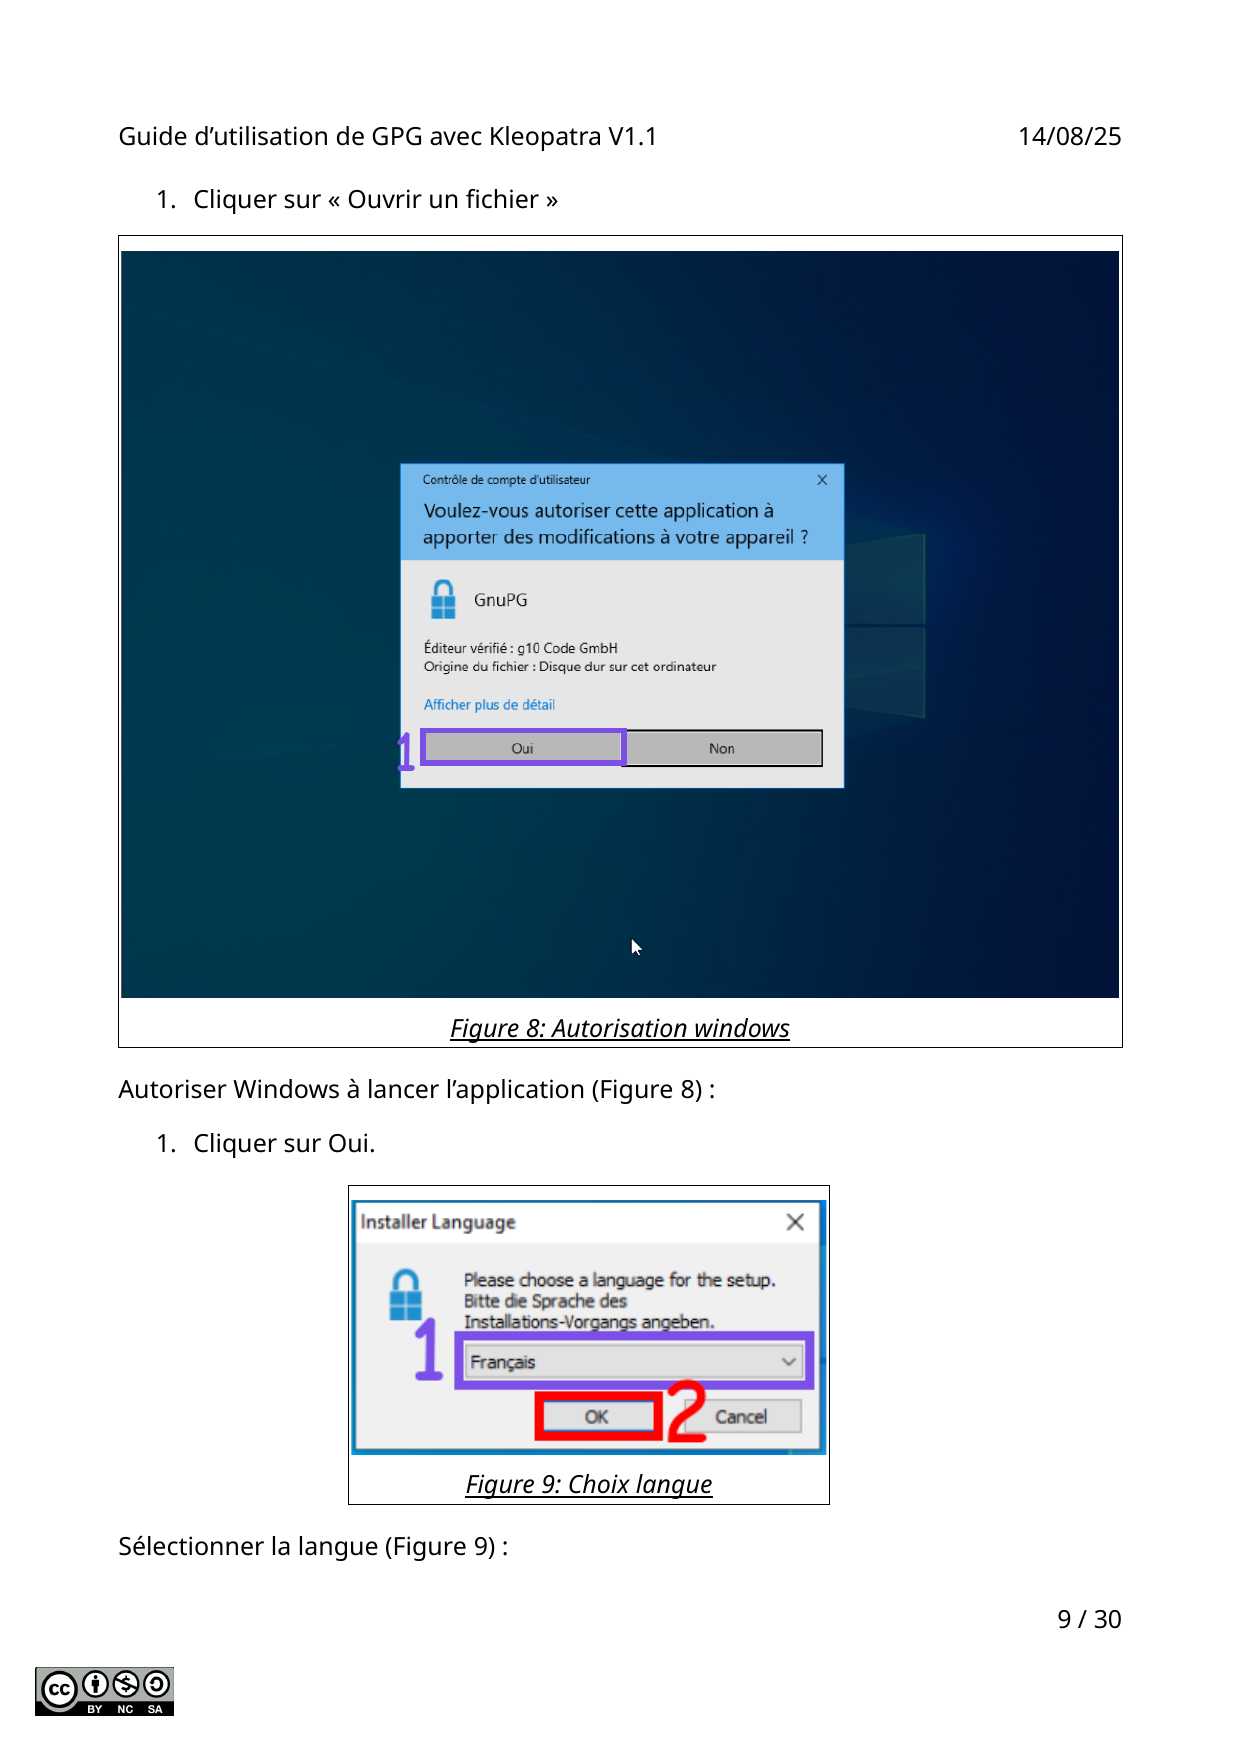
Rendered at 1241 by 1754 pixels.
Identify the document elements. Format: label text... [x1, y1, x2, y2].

picture [154, 251, 1119, 998]
picture [355, 1200, 827, 1455]
picture [121, 251, 207, 324]
picture [247, 335, 261, 339]
text Figure 8: Autorisation windows [121, 998, 1119, 1044]
text Autoriser Windows à lancer l’application (Figure 8) : [118, 1048, 1122, 1106]
list Cliquer sur « Ouvrir un fichier » [156, 182, 1122, 216]
list Cliquer sur Oui. [156, 1126, 1122, 1160]
picture [296, 344, 308, 352]
picture [35, 1667, 174, 1716]
text Figure 9: Choix langue [351, 1455, 826, 1501]
text [119, 236, 1122, 1047]
text Sélectionner la langue (Figure 9) : [118, 1180, 1122, 1563]
